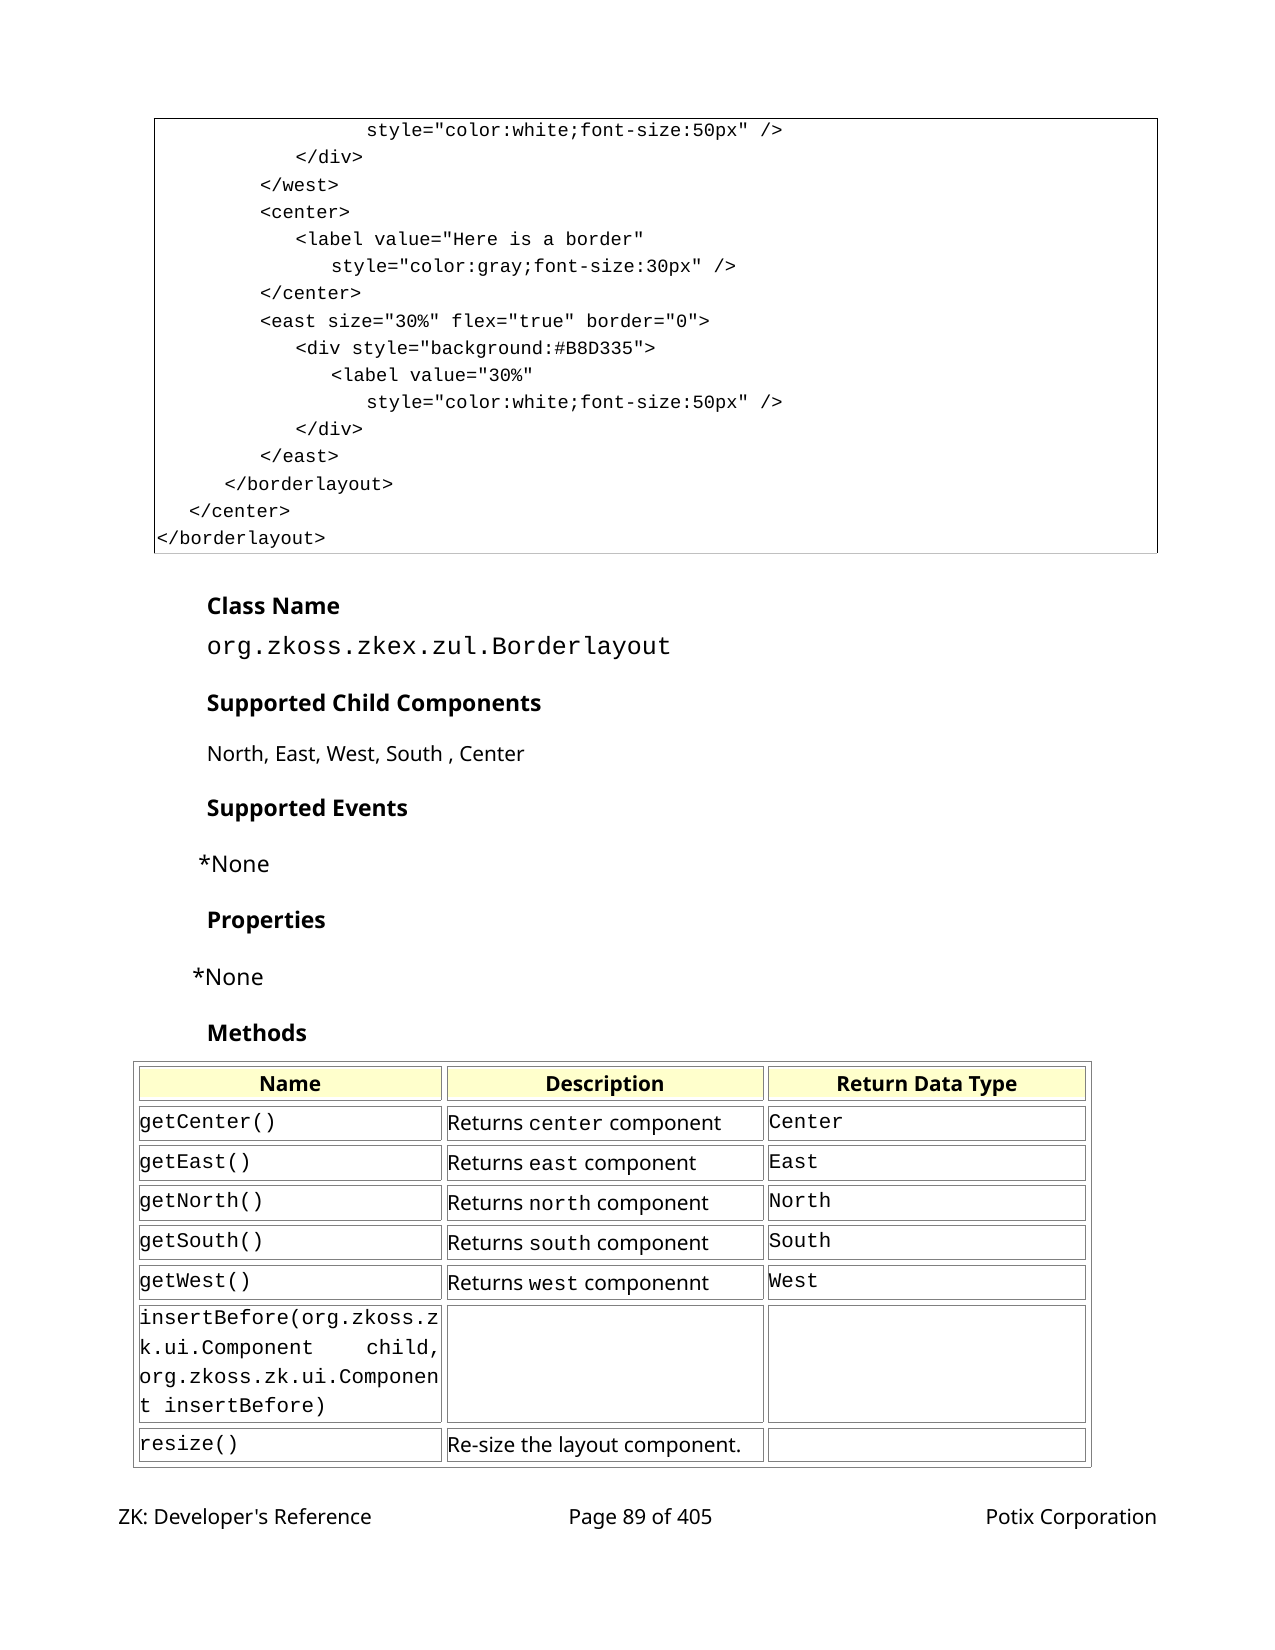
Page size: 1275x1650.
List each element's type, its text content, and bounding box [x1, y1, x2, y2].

text org.zkoss.zkex.zul.Borderlayout [207, 633, 1157, 662]
table_cell Returns north component [444, 1180, 766, 1219]
text </borderlayout> [155, 526, 1157, 553]
table_cell North [766, 1180, 1088, 1219]
table_cell getCenter() [136, 1100, 444, 1140]
text style="color:white;font-size:50px" /> [155, 119, 1157, 142]
table_cell getSouth() [136, 1220, 444, 1259]
table_cell [448, 1306, 763, 1422]
table_cell [769, 1306, 1085, 1422]
subtitle Supported Events [207, 792, 1157, 823]
table_header Return Data Type [766, 1062, 1088, 1100]
table_cell insertBefore(org.zkoss.zk.ui.Component child, org.zkoss.zk.ui.Component insertBefore) [136, 1299, 444, 1422]
text *None [118, 848, 1157, 879]
text </div> [155, 145, 1157, 169]
subtitle Class Name [207, 590, 1157, 621]
table_cell Returns center component [444, 1100, 766, 1140]
subtitle Supported Child Components [207, 687, 1157, 718]
text </center> [155, 281, 1157, 306]
text <label value="30%" [155, 363, 1157, 387]
text </borderlayout> [155, 472, 1157, 496]
table_cell West [766, 1259, 1088, 1299]
text </div> [155, 417, 1157, 441]
table_cell [766, 1299, 1088, 1422]
table_cell [766, 1422, 1088, 1461]
table_cell [769, 1429, 1085, 1461]
text </west> [155, 172, 1157, 197]
table_cell South [766, 1220, 1088, 1259]
text *None [118, 961, 1157, 992]
text </east> [155, 444, 1157, 469]
text style="color:white;font-size:50px" /> [155, 390, 1157, 414]
table_cell East [766, 1140, 1088, 1180]
text <label value="Here is a border" [155, 227, 1157, 251]
table_cell Returns west componennt [444, 1259, 766, 1299]
table_cell getWest() [136, 1259, 444, 1299]
table_cell [444, 1299, 766, 1422]
table_cell Re-size the layout component. [444, 1422, 766, 1461]
text style="color:gray;font-size:30px" /> [155, 254, 1157, 278]
table_header Description [444, 1062, 766, 1100]
text <center> [155, 200, 1157, 224]
subtitle Methods [207, 1017, 1157, 1048]
table_cell getEast() [136, 1140, 444, 1180]
text North, East, West, South , Center [207, 739, 1157, 767]
table_cell resize() [136, 1422, 444, 1461]
text <east size="30%" flex="true" border="0"> [155, 308, 1157, 333]
table_cell Center [766, 1100, 1088, 1140]
text </center> [155, 499, 1157, 523]
subtitle Properties [207, 904, 1157, 936]
table_cell Returns south component [444, 1220, 766, 1259]
table_cell getNorth() [136, 1180, 444, 1219]
table_cell Returns east component [444, 1140, 766, 1180]
text <div style="background:#B8D335"> [155, 336, 1157, 360]
table_header Name [136, 1062, 444, 1100]
